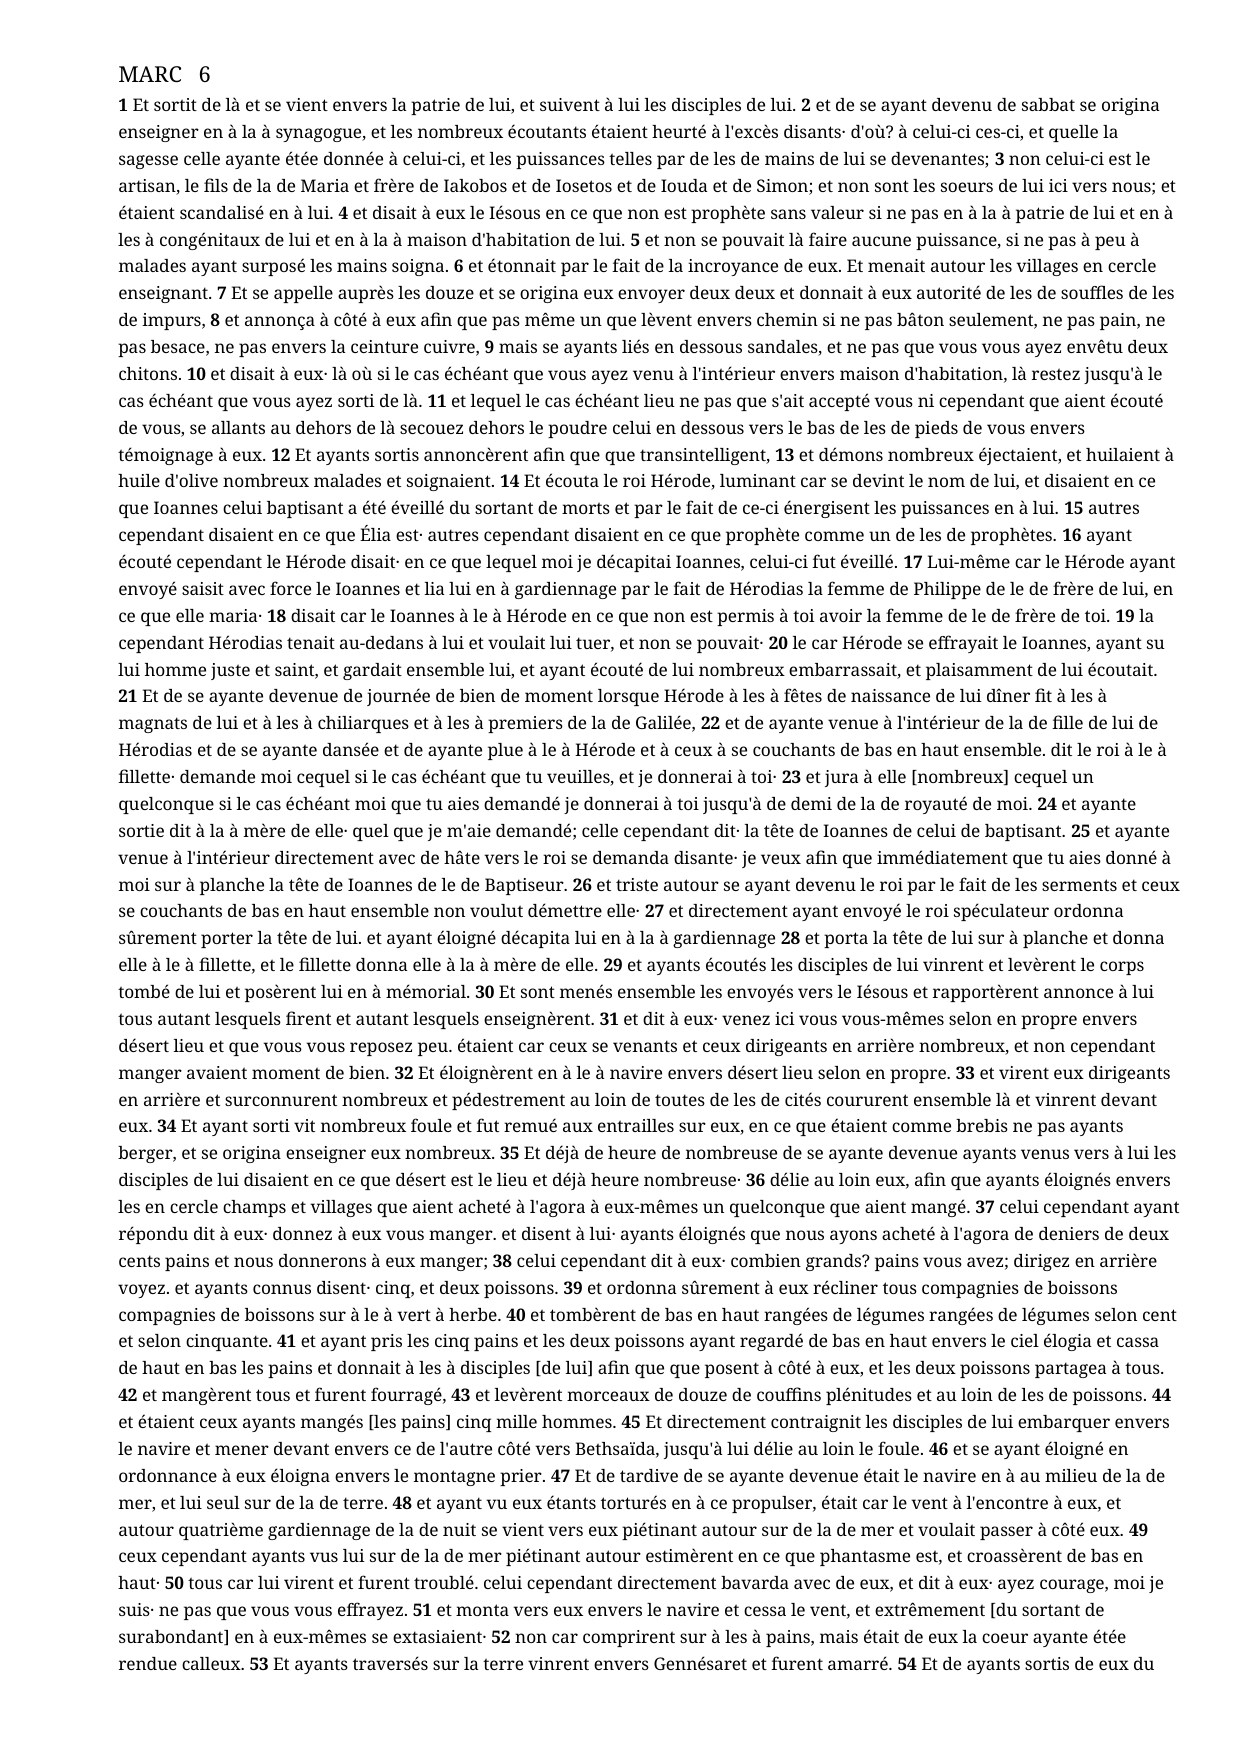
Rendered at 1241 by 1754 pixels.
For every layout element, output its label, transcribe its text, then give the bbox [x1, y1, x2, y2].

text 1 Et sortit de là et se vient envers la patrie de lui, et suivent à lui les disciples de lui. 2 et de se ayant devenu de sabbat se origina enseigner en à la à synagogue, et les nombreux écoutants étaient heurté à l'excès disants· d'où? à celui-ci ces-ci, et quelle la sagesse celle ayante étée donnée à celui-ci, et les puissances telles par de les de mains de lui se devenantes; 3 non celui-ci est le artisan, le fils de la de Maria et frère de Iakobos et de Iosetos et de Iouda et de Simon; et non sont les soeurs de lui ici vers nous; et étaient scandalisé en à lui. 4 et disait à eux le Iésous en ce que non est prophète sans valeur si ne pas en à la à patrie de lui et en à les à congénitaux de lui et en à la à maison d'habitation de lui. 5 et non se pouvait là faire aucune puissance, si ne pas à peu à malades ayant surposé les mains soigna. 6 et étonnait par le fait de la incroyance de eux. Et menait autour les villages en cercle enseignant. 7 Et se appelle auprès les douze et se origina eux envoyer deux deux et donnait à eux autorité de les de souffles de les de impurs, 8 et annonça à côté à eux afin que pas même un que lèvent envers chemin si ne pas bâton seulement, ne pas pain, ne pas besace, ne pas envers la ceinture cuivre, 9 mais se ayants liés en dessous sandales, et ne pas que vous vous ayez envêtu deux chitons. 10 et disait à eux· là où si le cas échéant que vous ayez venu à l'intérieur envers maison d'habitation, là restez jusqu'à le cas échéant que vous ayez sorti de là. 11 et lequel le cas échéant lieu ne pas que s'ait accepté vous ni cependant que aient écouté de vous, se allants au dehors de là secouez dehors le poudre celui en dessous vers le bas de les de pieds de vous envers témoignage à eux. 12 Et ayants sortis annoncèrent afin que que transintelligent, 13 et démons nombreux éjectaient, et huilaient à huile d'olive nombreux malades et soignaient. 14 Et écouta le roi Hérode, luminant car se devint le nom de lui, et disaient en ce que Ioannes celui baptisant a été éveillé du sortant de morts et par le fait de ce-ci énergisent les puissances en à lui. 15 autres cependant disaient en ce que Élia est· autres cependant disaient en ce que prophète comme un de les de prophètes. 16 ayant écouté cependant le Hérode disait· en ce que lequel moi je décapitai Ioannes, celui-ci fut éveillé. 17 Lui-même car le Hérode ayant envoyé saisit avec force le Ioannes et lia lui en à gardiennage par le fait de Hérodias la femme de Philippe de le de frère de lui, en ce que elle maria· 18 disait car le Ioannes à le à Hérode en ce que non est permis à toi avoir la femme de le de frère de toi. 19 la cependant Hérodias tenait au-dedans à lui et voulait lui tuer, et non se pouvait· 20 le car Hérode se effrayait le Ioannes, ayant su lui homme juste et saint, et gardait ensemble lui, et ayant écouté de lui nombreux embarrassait, et plaisamment de lui écoutait. 21 Et de se ayante devenue de journée de bien de moment lorsque Hérode à les à fêtes de naissance de lui dîner fit à les à magnats de lui et à les à chiliarques et à les à premiers de la de Galilée, 22 et de ayante venue à l'intérieur de la de fille de lui de Hérodias et de se ayante dansée et de ayante plue à le à Hérode et à ceux à se couchants de bas en haut ensemble. dit le roi à le à fillette· demande moi cequel si le cas échéant que tu veuilles, et je donnerai à toi· 23 et jura à elle [nombreux] cequel un quelconque si le cas échéant moi que tu aies demandé je donnerai à toi jusqu'à de demi de la de royauté de moi. 24 et ayante sortie dit à la à mère de elle· quel que je m'aie demandé; celle cependant dit· la tête de Ioannes de celui de baptisant. 25 et ayante venue à l'intérieur directement avec de hâte vers le roi se demanda disante· je veux afin que immédiatement que tu aies donné à moi sur à planche la tête de Ioannes de le de Baptiseur. 26 et triste autour se ayant devenu le roi par le fait de les serments et ceux se couchants de bas en haut ensemble non voulut démettre elle· 27 et directement ayant envoyé le roi spéculateur ordonna sûrement porter la tête de lui. et ayant éloigné décapita lui en à la à gardiennage 28 et porta la tête de lui sur à planche et donna elle à le à fillette, et le fillette donna elle à la à mère de elle. 29 et ayants écoutés les disciples de lui vinrent et levèrent le corps tombé de lui et posèrent lui en à mémorial. 30 Et sont menés ensemble les envoyés vers le Iésous et rapportèrent annonce à lui tous autant lesquels firent et autant lesquels enseignèrent. 31 et dit à eux· venez ici vous vous-mêmes selon en propre envers désert lieu et que vous vous reposez peu. étaient car ceux se venants et ceux dirigeants en arrière nombreux, et non cependant manger avaient moment de bien. 32 Et éloignèrent en à le à navire envers désert lieu selon en propre. 33 et virent eux dirigeants en arrière et surconnurent nombreux et pédestrement au loin de toutes de les de cités coururent ensemble là et vinrent devant eux. 34 Et ayant sorti vit nombreux foule et fut remué aux entrailles sur eux, en ce que étaient comme brebis ne pas ayants berger, et se origina enseigner eux nombreux. 35 Et déjà de heure de nombreuse de se ayante devenue ayants venus vers à lui les disciples de lui disaient en ce que désert est le lieu et déjà heure nombreuse· 36 délie au loin eux, afin que ayants éloignés envers les en cercle champs et villages que aient acheté à l'agora à eux-mêmes un quelconque que aient mangé. 37 celui cependant ayant répondu dit à eux· donnez à eux vous manger. et disent à lui· ayants éloignés que nous ayons acheté à l'agora de deniers de deux cents pains et nous donnerons à eux manger; 38 celui cependant dit à eux· combien grands? pains vous avez; dirigez en arrière voyez. et ayants connus disent· cinq, et deux poissons. 39 et ordonna sûrement à eux récliner tous compagnies de boissons compagnies de boissons sur à le à vert à herbe. 40 et tombèrent de bas en haut rangées de légumes rangées de légumes selon cent et selon cinquante. 41 et ayant pris les cinq pains et les deux poissons ayant regardé de bas en haut envers le ciel élogia et cassa de haut en bas les pains et donnait à les à disciples [de lui] afin que que posent à côté à eux, et les deux poissons partagea à tous. 42 et mangèrent tous et furent fourragé, 43 et levèrent morceaux de douze de couffins plénitudes et au loin de les de poissons. 44 et étaient ceux ayants mangés [les pains] cinq mille hommes. 45 Et directement contraignit les disciples de lui embarquer envers le navire et mener devant envers ce de l'autre côté vers Bethsaïda, jusqu'à lui délie au loin le foule. 46 et se ayant éloigné en ordonnance à eux éloigna envers le montagne prier. 47 Et de tardive de se ayante devenue était le navire en à au milieu de la de mer, et lui seul sur de la de terre. 48 et ayant vu eux étants torturés en à ce propulser, était car le vent à l'encontre à eux, et autour quatrième gardiennage de la de nuit se vient vers eux piétinant autour sur de la de mer et voulait passer à côté eux. 49 ceux cependant ayants vus lui sur de la de mer piétinant autour estimèrent en ce que phantasme est, et croassèrent de bas en haut· 50 tous car lui virent et furent troublé. celui cependant directement bavarda avec de eux, et dit à eux· ayez courage, moi je suis· ne pas que vous vous effrayez. 51 et monta vers eux envers le navire et cessa le vent, et extrêmement [du sortant de surabondant] en à eux-mêmes se extasiaient· 52 non car comprirent sur à les à pains, mais était de eux la coeur ayante étée rendue calleux. 53 Et ayants traversés sur la terre vinrent envers Gennésaret et furent amarré. 54 Et de ayants sortis de eux du [118, 93, 1181, 1675]
text MARC 6 [118, 59, 1181, 89]
